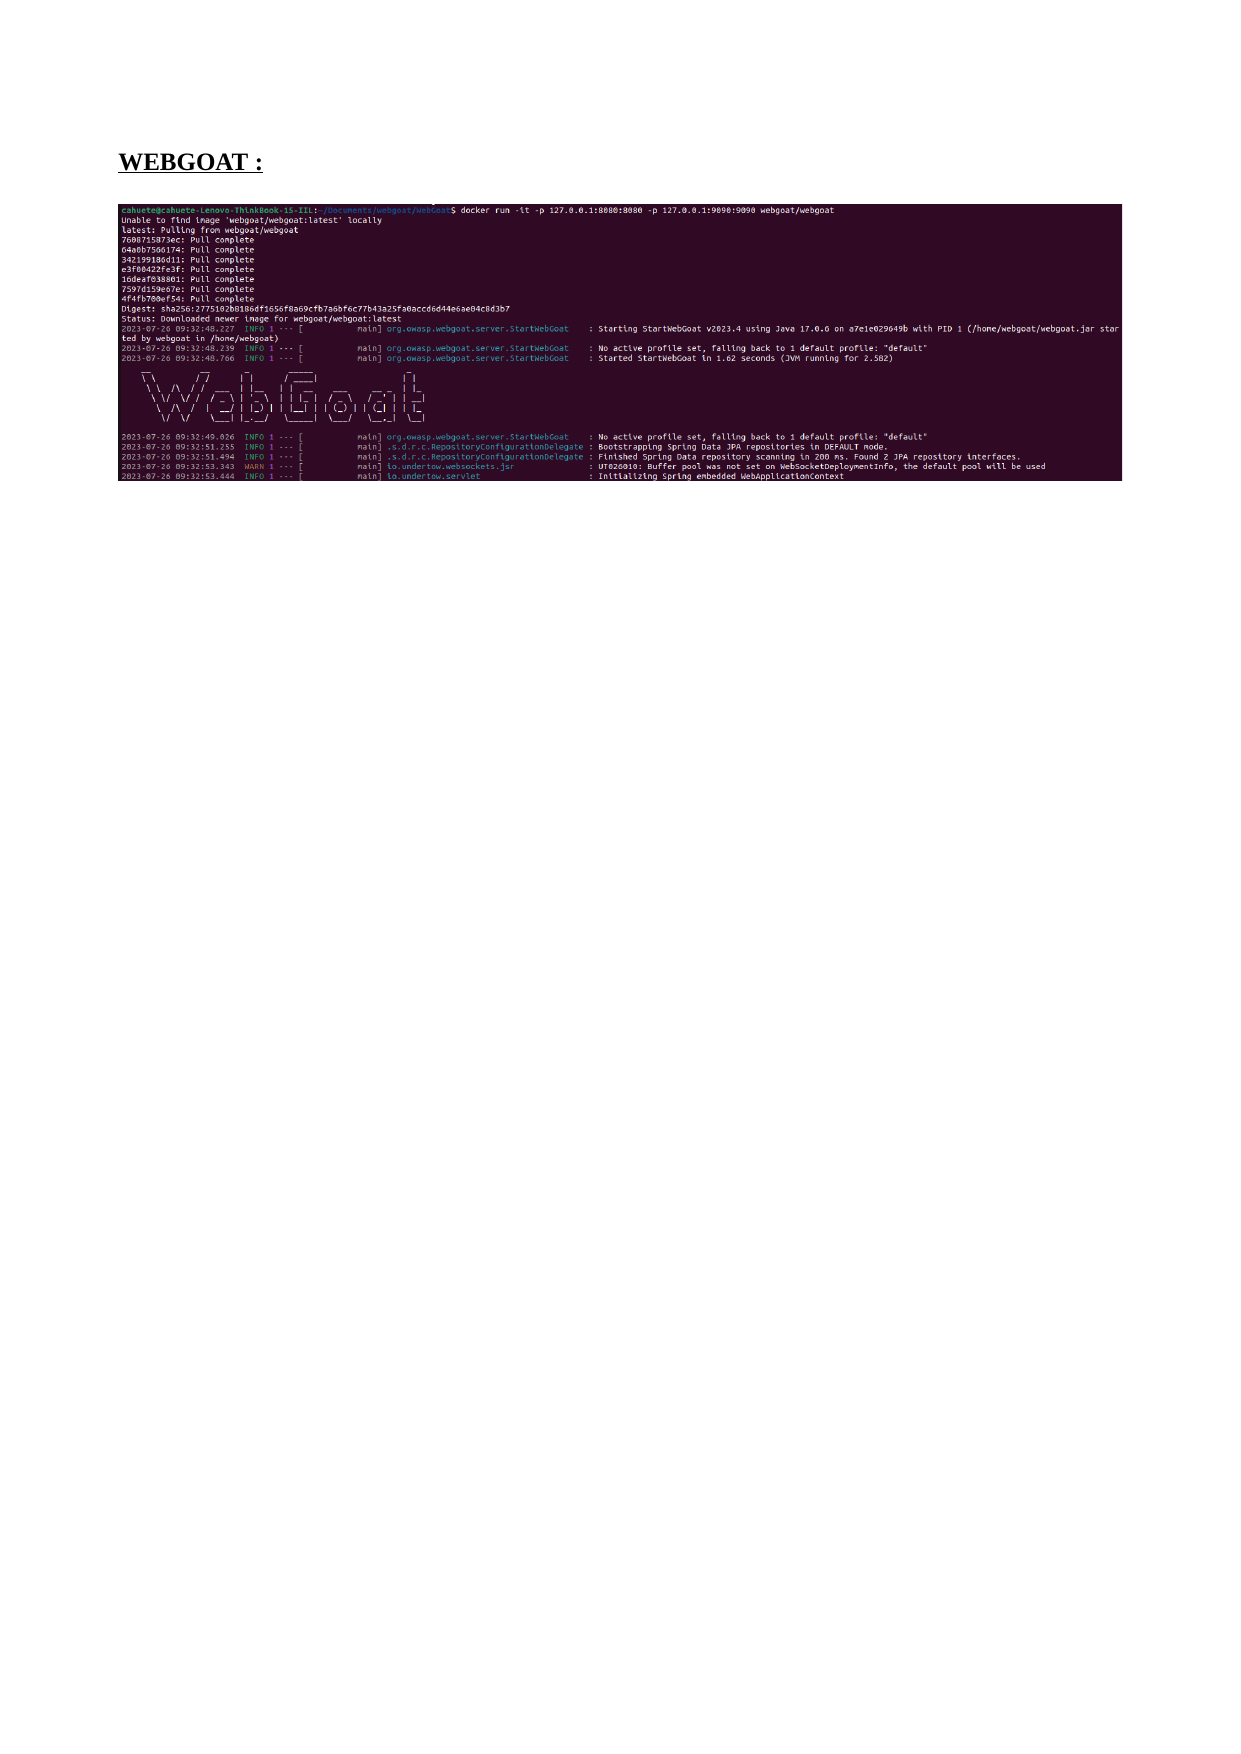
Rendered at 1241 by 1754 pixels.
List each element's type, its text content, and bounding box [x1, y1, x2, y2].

picture [118, 204, 1123, 481]
text WEBGOAT : [118, 147, 1122, 176]
